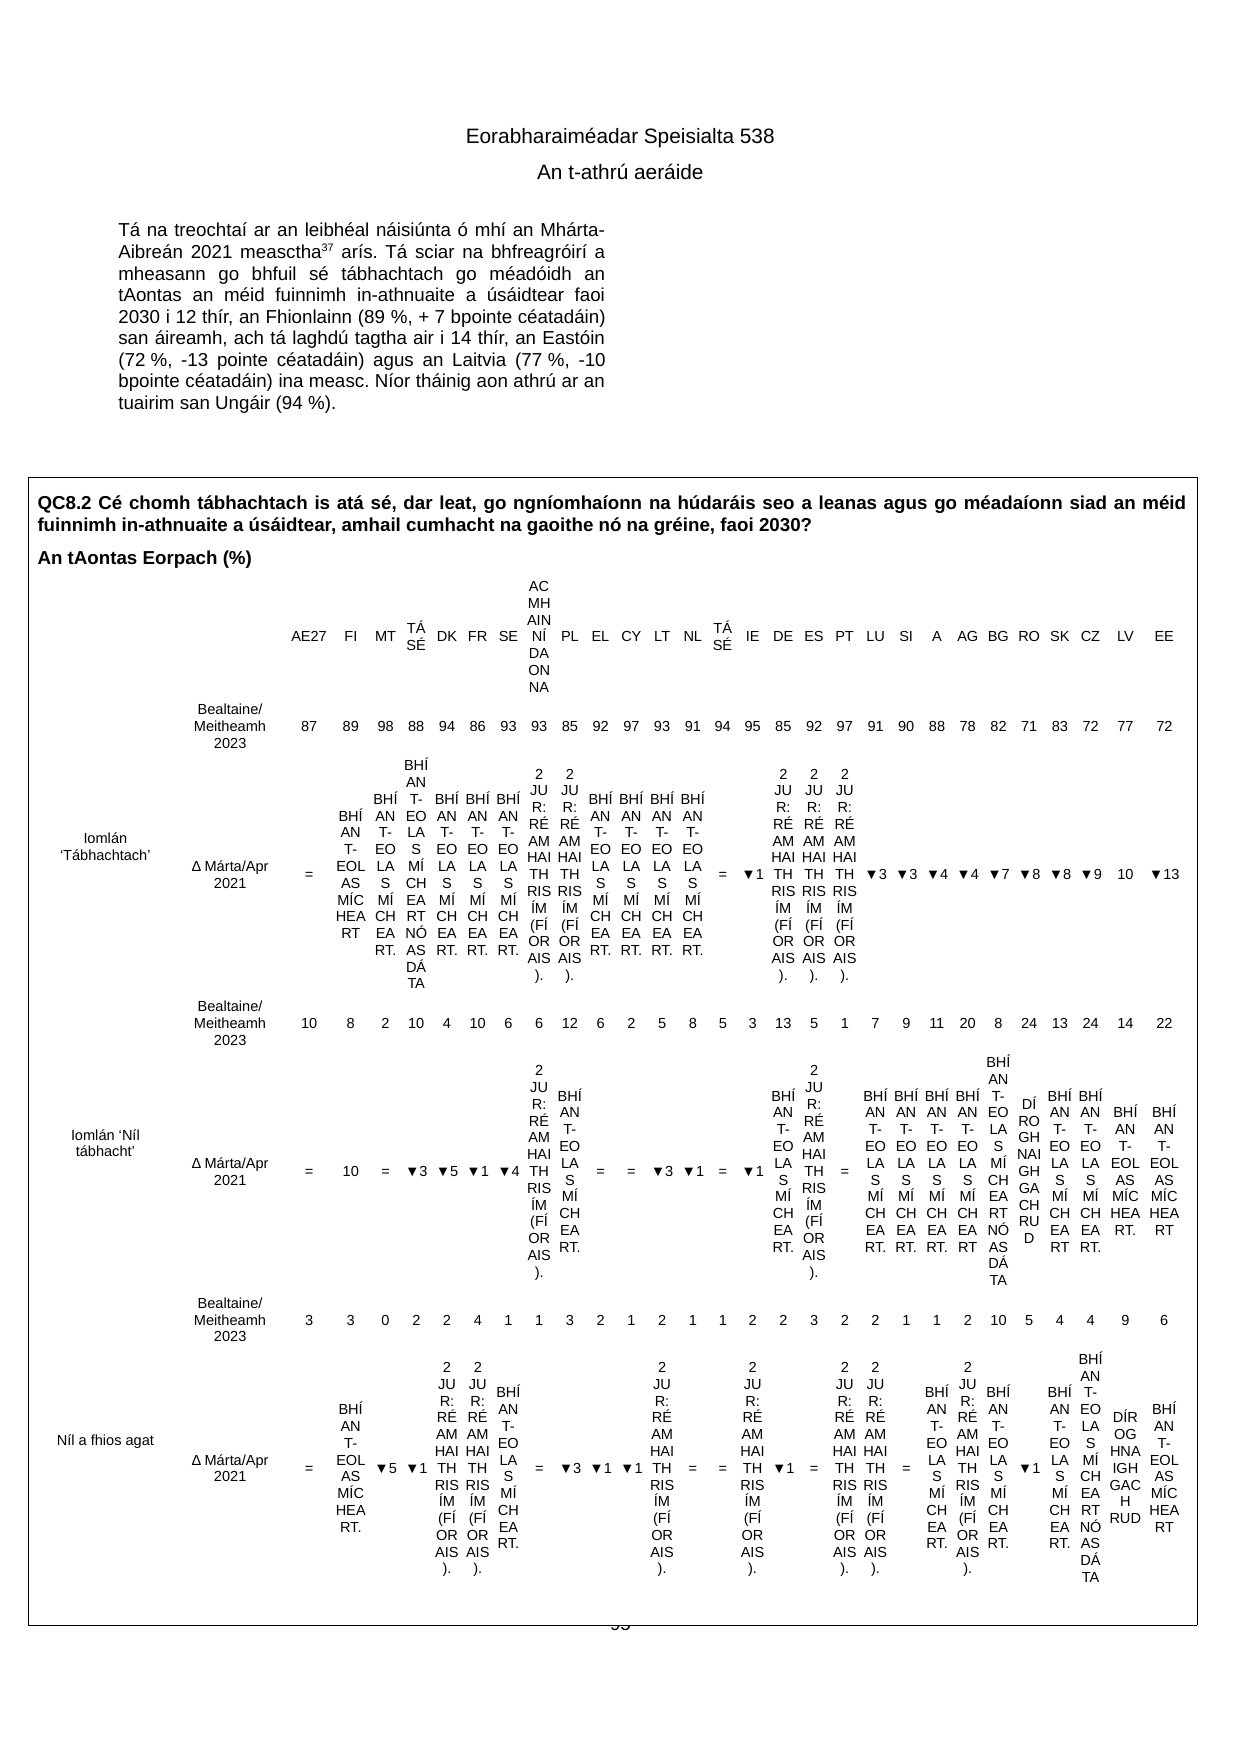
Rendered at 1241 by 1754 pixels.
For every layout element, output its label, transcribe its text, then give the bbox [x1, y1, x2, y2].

table_header RO [1014, 575, 1044, 698]
table_cell BHÍ AN T-EOLAS MÍCHEART. [493, 754, 523, 995]
table_cell DÍROGHNAIGH GACH RUD [1106, 1348, 1144, 1588]
table_cell 2 JUR: RÉAMHAITHRISÍM (FÍORAIS). [524, 1051, 554, 1291]
table_cell 77 [1106, 698, 1144, 754]
table_cell 2 [585, 1291, 616, 1348]
table_cell ▼4 [493, 1051, 523, 1291]
table_cell BHÍ AN T-EOLAS MÍCHEART. [431, 754, 462, 995]
table_cell BHÍ AN T-EOLAS MÍCHEART. [891, 1051, 921, 1291]
table_cell 85 [554, 698, 585, 754]
table_cell BHÍ AN T-EOLAS MÍCHEART [952, 1051, 983, 1291]
table_cell 88 [921, 698, 952, 754]
table_cell 20 [952, 995, 983, 1051]
table_cell 10 [462, 995, 493, 1051]
table_cell ▼1 [401, 1348, 431, 1588]
table_cell 91 [860, 698, 891, 754]
table_cell 7 [860, 995, 891, 1051]
table_cell BHÍ AN T-EOLAS MÍCHEART [331, 754, 370, 995]
table_cell = [585, 1051, 616, 1291]
table_cell 2 [829, 1291, 860, 1348]
table_cell 2 JUR: RÉAMHAITHRISÍM (FÍORAIS). [860, 1348, 891, 1588]
table_cell Bealtaine/Meitheamh 2023 [173, 1291, 287, 1348]
table_cell = [370, 1051, 401, 1291]
table_cell ▼1 [585, 1348, 616, 1588]
table_cell = [287, 754, 331, 995]
table_cell 93 [493, 698, 523, 754]
table_cell 2 JUR: RÉAMHAITHRISÍM (FÍORAIS). [799, 754, 829, 995]
table_cell = [799, 1348, 829, 1588]
table_cell = [829, 1051, 860, 1291]
table_cell ▼1 [737, 754, 768, 995]
table_header SK [1044, 575, 1075, 698]
table_cell ▼8 [1014, 754, 1044, 995]
table_cell 5 [646, 995, 677, 1051]
table_cell ▼5 [431, 1051, 462, 1291]
table_cell 1 [616, 1291, 646, 1348]
table_cell 98 [370, 698, 401, 754]
table_cell 5 [708, 995, 737, 1051]
table_cell 2 JUR: RÉAMHAITHRISÍM (FÍORAIS). [799, 1051, 829, 1291]
table_cell 22 [1145, 995, 1183, 1051]
table_header [173, 575, 287, 698]
table_header SI [891, 575, 921, 698]
table_cell ▼3 [860, 754, 891, 995]
table_cell = [677, 1348, 708, 1588]
table_cell ▼13 [1145, 754, 1183, 995]
table_cell 93 [524, 698, 554, 754]
table_cell Δ Márta/Apr 2021 [173, 1348, 287, 1588]
table_header NL [677, 575, 708, 698]
table_cell ▼3 [401, 1051, 431, 1291]
table_cell 10 [983, 1291, 1013, 1348]
table_cell ▼9 [1075, 754, 1106, 995]
table_header BG [983, 575, 1013, 698]
table_cell BHÍ AN T-EOLAS MÍCHEART. [493, 1348, 523, 1588]
table_cell Δ Márta/Apr 2021 [173, 754, 287, 995]
table_cell ▼3 [891, 754, 921, 995]
table_cell 9 [1106, 1291, 1144, 1348]
table_cell 5 [799, 995, 829, 1051]
table_cell 2 [860, 1291, 891, 1348]
table_cell ▼1 [616, 1348, 646, 1588]
table_cell 2 JUR: RÉAMHAITHRISÍM (FÍORAIS). [829, 754, 860, 995]
table_header A [921, 575, 952, 698]
table_cell = [708, 1051, 737, 1291]
table_cell 6 [585, 995, 616, 1051]
table_cell 24 [1075, 995, 1106, 1051]
table_cell Níl a fhios agat [37, 1291, 173, 1588]
table_header AE27 [287, 575, 331, 698]
table_cell ▼5 [370, 1348, 401, 1588]
table_cell 4 [462, 1291, 493, 1348]
table_cell 72 [1075, 698, 1106, 754]
table_cell ▼8 [1044, 754, 1075, 995]
table_cell ▼3 [646, 1051, 677, 1291]
table_cell 10 [1106, 754, 1144, 995]
text An tAontas Eorpach (%) [37, 547, 1188, 569]
table_header [37, 575, 173, 698]
table_cell = [891, 1348, 921, 1588]
table_cell = [708, 754, 737, 995]
table_cell 1 [708, 1291, 737, 1348]
table_cell 3 [554, 1291, 585, 1348]
table_cell BHÍ AN T-EOLAS MÍCHEART. [646, 754, 677, 995]
table_header FI [331, 575, 370, 698]
table_cell 83 [1044, 698, 1075, 754]
table_cell 0 [370, 1291, 401, 1348]
table_cell 89 [331, 698, 370, 754]
table_cell BHÍ AN T-EOLAS MÍCHEART [1145, 1051, 1183, 1291]
table_cell 78 [952, 698, 983, 754]
table_header FR [462, 575, 493, 698]
table_header DK [431, 575, 462, 698]
table_header TÁ SÉ [401, 575, 431, 698]
table_cell 71 [1014, 698, 1044, 754]
table_cell Bealtaine/Meitheamh 2023 [173, 995, 287, 1051]
table_cell Iomlán ‘Tábhachtach’ [37, 698, 173, 995]
table_header LV [1106, 575, 1144, 698]
table_header CZ [1075, 575, 1106, 698]
table_cell 4 [1075, 1291, 1106, 1348]
table_cell ▼4 [952, 754, 983, 995]
table_cell BHÍ AN T-EOLAS MÍCHEART. [554, 1051, 585, 1291]
table_header CY [616, 575, 646, 698]
table_cell 1 [921, 1291, 952, 1348]
table_cell 2 [616, 995, 646, 1051]
table_cell BHÍ AN T-EOLAS MÍCHEART NÓ AS DÁTA [1075, 1348, 1106, 1588]
table_cell BHÍ AN T-EOLAS MÍCHEART. [462, 754, 493, 995]
table_cell BHÍ AN T-EOLAS MÍCHEART. [860, 1051, 891, 1291]
table_cell 1 [524, 1291, 554, 1348]
table_cell 1 [829, 995, 860, 1051]
table_cell BHÍ AN T-EOLAS MÍCHEART. [983, 1348, 1013, 1588]
table_cell 87 [287, 698, 331, 754]
table_cell BHÍ AN T-EOLAS MÍCHEART [1145, 1348, 1183, 1588]
table_cell 1 [677, 1291, 708, 1348]
table_cell 10 [401, 995, 431, 1051]
table_cell 8 [983, 995, 1013, 1051]
table_cell 2 [431, 1291, 462, 1348]
table_cell 2 JUR: RÉAMHAITHRISÍM (FÍORAIS). [829, 1348, 860, 1588]
table_cell BHÍ AN T-EOLAS MÍCHEART. [616, 754, 646, 995]
table_cell ▼1 [768, 1348, 798, 1588]
table_cell ▼1 [462, 1051, 493, 1291]
table_cell 2 JUR: RÉAMHAITHRISÍM (FÍORAIS). [431, 1348, 462, 1588]
table_cell 92 [585, 698, 616, 754]
table_cell Δ Márta/Apr 2021 [173, 1051, 287, 1291]
table_header DE [768, 575, 798, 698]
table_cell 4 [1044, 1291, 1075, 1348]
table_cell DÍROGHNAIGH GACH RUD [1014, 1051, 1044, 1291]
table_cell = [616, 1051, 646, 1291]
table_cell 86 [462, 698, 493, 754]
table_cell 94 [708, 698, 737, 754]
table_cell 3 [331, 1291, 370, 1348]
table_cell BHÍ AN T-EOLAS MÍCHEART. [585, 754, 616, 995]
table_cell 92 [799, 698, 829, 754]
table_cell 8 [677, 995, 708, 1051]
table_cell 14 [1106, 995, 1144, 1051]
table_cell BHÍ AN T-EOLAS MÍCHEART. [921, 1348, 952, 1588]
table_cell 85 [768, 698, 798, 754]
table_cell 82 [983, 698, 1013, 754]
table_header PL [554, 575, 585, 698]
table_header ES [799, 575, 829, 698]
text QC8.2 Cé chomh tábhachtach is atá sé, dar leat, go ngníomhaíonn na húdaráis seo a leanas agus go méadaíonn siad an méid fuinnimh in-athnuaite a úsáidtear, amhail cumhacht na gaoithe nó na gréine, faoi 2030? [37, 492, 1188, 535]
table_header AG [952, 575, 983, 698]
table_cell 2 JUR: RÉAMHAITHRISÍM (FÍORAIS). [737, 1348, 768, 1588]
table_cell = [708, 1348, 737, 1588]
table_cell 10 [331, 1051, 370, 1291]
table_cell 94 [431, 698, 462, 754]
table_cell 72 [1145, 698, 1183, 754]
table_cell ▼4 [921, 754, 952, 995]
table_cell 13 [1044, 995, 1075, 1051]
table_cell 91 [677, 698, 708, 754]
table_header LU [860, 575, 891, 698]
table_cell 12 [554, 995, 585, 1051]
table_cell BHÍ AN T-EOLAS MÍCHEART. [1075, 1051, 1106, 1291]
table_header EL [585, 575, 616, 698]
table_cell 10 [287, 995, 331, 1051]
table_header LT [646, 575, 677, 698]
table_cell Iomlán ‘Níl tábhacht’ [37, 995, 173, 1291]
table_cell 1 [891, 1291, 921, 1348]
table_header EE [1145, 575, 1183, 698]
table_cell 3 [287, 1291, 331, 1348]
table_header IE [737, 575, 768, 698]
table_header ACMHAINNÍ DAONNA [524, 575, 554, 698]
table_cell 88 [401, 698, 431, 754]
table_cell 6 [524, 995, 554, 1051]
table_cell = [287, 1051, 331, 1291]
table_cell = [287, 1348, 331, 1588]
table_cell ▼1 [737, 1051, 768, 1291]
table_cell 2 [768, 1291, 798, 1348]
table_cell 3 [799, 1291, 829, 1348]
table_cell BHÍ AN T-EOLAS MÍCHEART. [768, 1051, 798, 1291]
table_header PT [829, 575, 860, 698]
table_cell 6 [1145, 1291, 1183, 1348]
table_header TÁ SÉ [708, 575, 737, 698]
table_cell 90 [891, 698, 921, 754]
table_cell 4 [431, 995, 462, 1051]
table_cell 2 JUR: RÉAMHAITHRISÍM (FÍORAIS). [768, 754, 798, 995]
table_cell 8 [331, 995, 370, 1051]
table_cell 3 [737, 995, 768, 1051]
table_cell BHÍ AN T-EOLAS MÍCHEART. [677, 754, 708, 995]
table_cell 97 [616, 698, 646, 754]
table_cell 93 [646, 698, 677, 754]
table_header SE [493, 575, 523, 698]
table_cell 2 [952, 1291, 983, 1348]
table_cell BHÍ AN T-EOLAS MÍCHEART NÓ AS DÁTA [401, 754, 431, 995]
table_cell 2 JUR: RÉAMHAITHRISÍM (FÍORAIS). [462, 1348, 493, 1588]
table_cell ▼1 [677, 1051, 708, 1291]
table_cell 2 JUR: RÉAMHAITHRISÍM (FÍORAIS). [952, 1348, 983, 1588]
table_cell BHÍ AN T-EOLAS MÍCHEART. [370, 754, 401, 995]
table_cell 97 [829, 698, 860, 754]
text Tá na treochtaí ar an leibhéal náisiúnta ó mhí an Mhárta-Aibreán 2021 measctha arís. Tá sciar na bhfreagróirí a mheasann go bhfuil sé tábhachtach go méadóidh an tAontas an méid fuinnimh in-athnuaite a úsáidtear faoi 2030 i 12 thír, an Fhionlainn (89 %, + 7 bpointe céatadáin) san áireamh, ach tá laghdú tagtha air i 14 thír, an Eastóin (72 %, -13 pointe céatadáin) agus an Laitvia (77 %, -10 bpointe céatadáin) ina measc. Níor tháinig aon athrú ar an tuairim san Ungáir (94 %). [118, 219, 605, 413]
table_cell ▼7 [983, 754, 1013, 995]
table_header MT [370, 575, 401, 698]
table_cell 2 [370, 995, 401, 1051]
table_cell BHÍ AN T-EOLAS MÍCHEART. [1044, 1348, 1075, 1588]
table_cell BHÍ AN T-EOLAS MÍCHEART. [921, 1051, 952, 1291]
table_cell ▼1 [1014, 1348, 1044, 1588]
table_cell 5 [1014, 1291, 1044, 1348]
table_cell 11 [921, 995, 952, 1051]
table_cell 2 [737, 1291, 768, 1348]
table_cell 95 [737, 698, 768, 754]
table_cell 1 [493, 1291, 523, 1348]
table_cell = [524, 1348, 554, 1588]
table_cell 6 [493, 995, 523, 1051]
table_cell 2 JUR: RÉAMHAITHRISÍM (FÍORAIS). [524, 754, 554, 995]
table_cell ▼3 [554, 1348, 585, 1588]
table_cell 2 JUR: RÉAMHAITHRISÍM (FÍORAIS). [646, 1348, 677, 1588]
table_cell 2 [646, 1291, 677, 1348]
table_cell BHÍ AN T-EOLAS MÍCHEART NÓ AS DÁTA [983, 1051, 1013, 1291]
table_cell 24 [1014, 995, 1044, 1051]
table_cell BHÍ AN T-EOLAS MÍCHEART. [1106, 1051, 1144, 1291]
table_cell 2 JUR: RÉAMHAITHRISÍM (FÍORAIS). [554, 754, 585, 995]
table_cell 2 [401, 1291, 431, 1348]
table_cell Bealtaine/Meitheamh 2023 [173, 698, 287, 754]
table_cell 13 [768, 995, 798, 1051]
table_cell 9 [891, 995, 921, 1051]
table_cell BHÍ AN T-EOLAS MÍCHEART. [331, 1348, 370, 1588]
table_cell BHÍ AN T-EOLAS MÍCHEART [1044, 1051, 1075, 1291]
